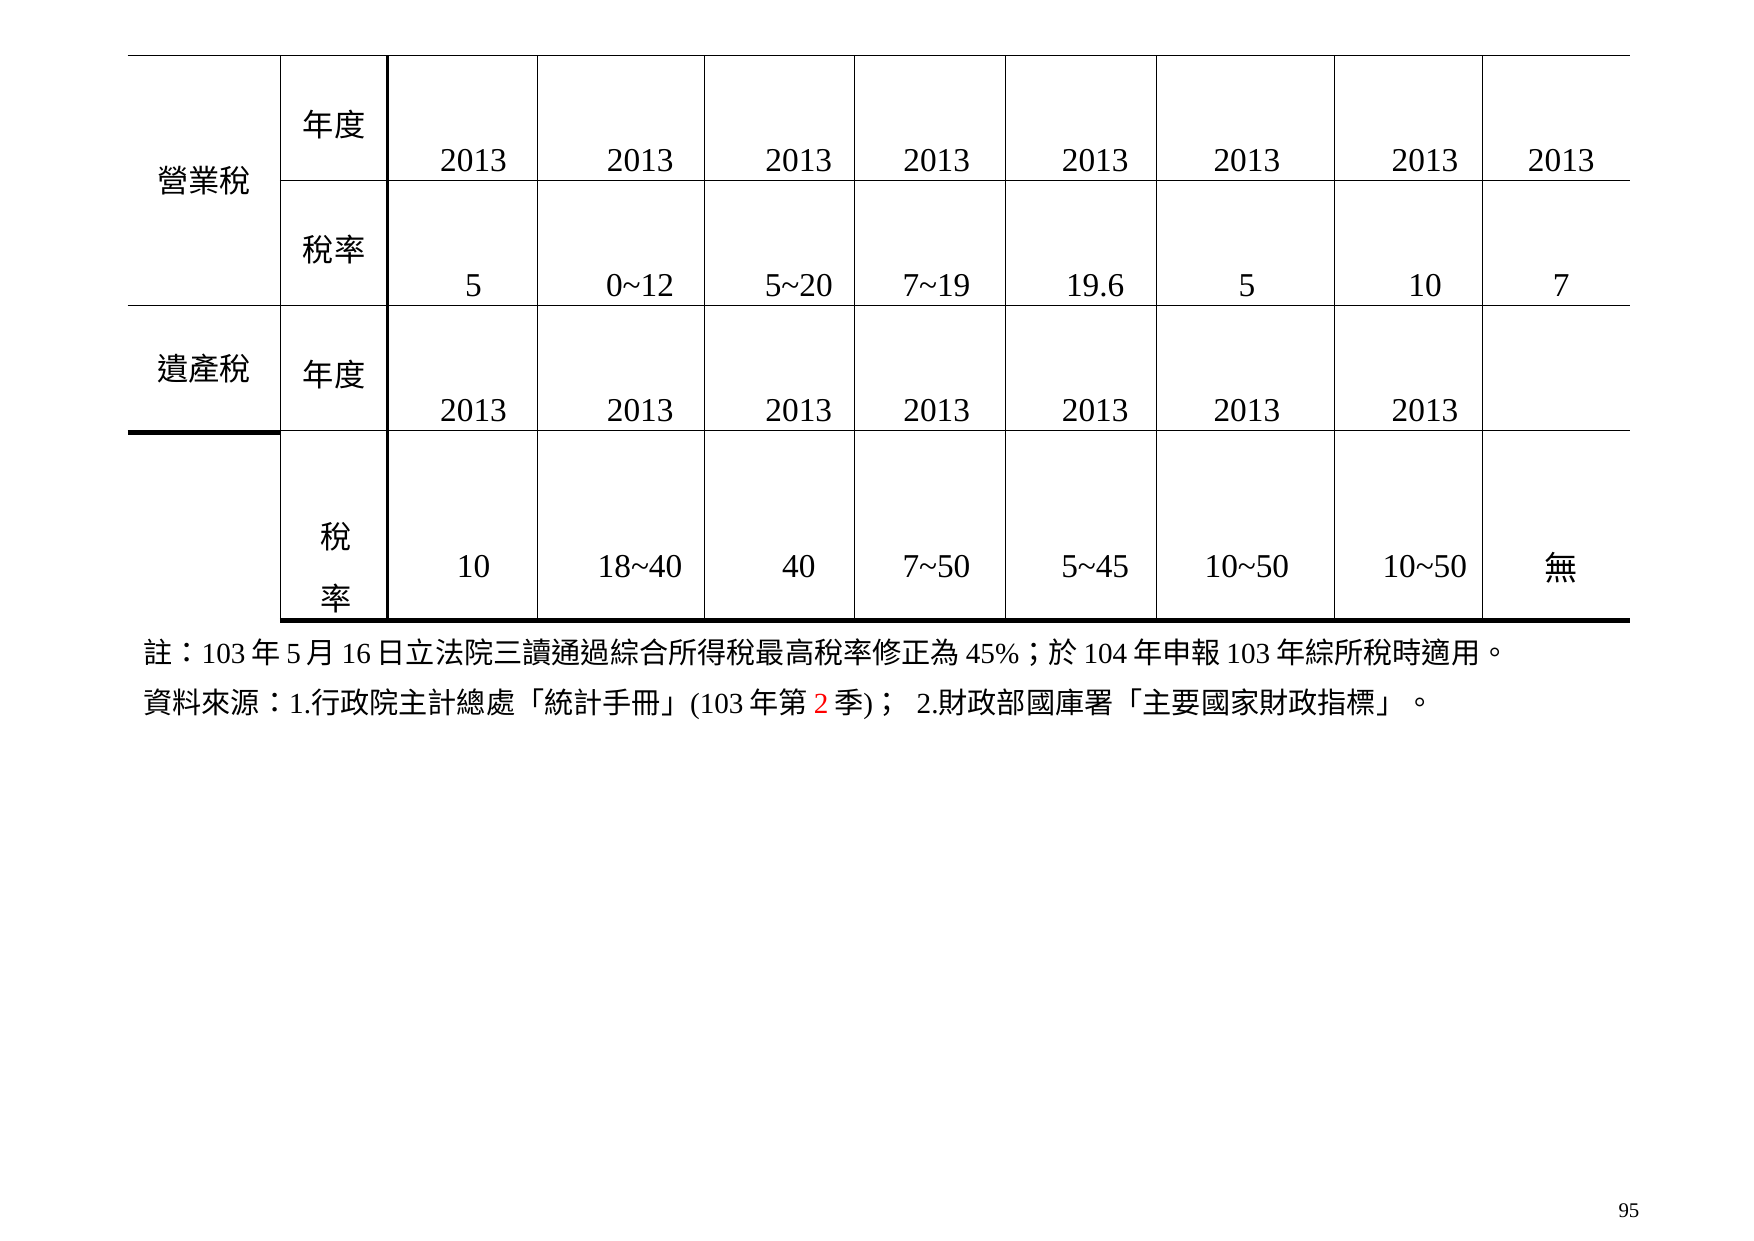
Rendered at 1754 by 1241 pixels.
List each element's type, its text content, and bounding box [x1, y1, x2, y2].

table_cell 19.6 [1006, 181, 1156, 305]
table_cell 稅率 [281, 181, 386, 305]
table_cell 2013 [855, 306, 1005, 430]
table_cell 7~50 [855, 431, 1005, 618]
table_cell 7~19 [855, 181, 1005, 305]
text 註：103年5月16日立法院三讀通過綜合所得稅最高稅率修正為45%；於104年申報103年綜所稅時適用。 [128, 630, 1543, 672]
table_cell 年度 [281, 306, 386, 430]
table_cell 遺產稅 [128, 306, 280, 430]
table_cell 2013 [1006, 306, 1156, 430]
table_cell 營業稅 [128, 56, 280, 305]
table_cell 10~50 [1335, 431, 1482, 618]
table_cell 10 [389, 431, 537, 618]
table_cell 5 [389, 181, 537, 305]
table_cell 年度 [281, 56, 386, 180]
table_cell 2013 [1335, 306, 1482, 430]
table_cell 2013 [705, 306, 854, 430]
table_cell 2013 [538, 56, 704, 180]
table_cell 稅率 [281, 431, 386, 618]
table_cell 10 [1335, 181, 1482, 305]
table_cell [1483, 306, 1630, 430]
table_cell 2013 [855, 56, 1005, 180]
table_cell 0~12 [538, 181, 704, 305]
table_cell 2013 [1335, 56, 1482, 180]
text 資料來源：1.行政院主計總處「統計手冊」(103年第2季)； 2.財政部國庫署「主要國家財政指標」。 [128, 680, 1543, 722]
table_cell 5 [1157, 181, 1334, 305]
table_cell 5~45 [1006, 431, 1156, 618]
table_cell 10~50 [1157, 431, 1334, 618]
table_cell 無 [1483, 431, 1630, 618]
table_cell 2013 [1006, 56, 1156, 180]
table_cell 2013 [389, 56, 537, 180]
table_cell 5~20 [705, 181, 854, 305]
table_cell 2013 [705, 56, 854, 180]
table_cell 2013 [389, 306, 537, 430]
table_cell 2013 [1157, 56, 1334, 180]
table_cell 2013 [538, 306, 704, 430]
table_cell 7 [1483, 181, 1630, 305]
table_cell 2013 [1483, 56, 1630, 180]
table_cell 40 [705, 431, 854, 618]
table_cell 18~40 [538, 431, 704, 618]
table_cell 2013 [1157, 306, 1334, 430]
